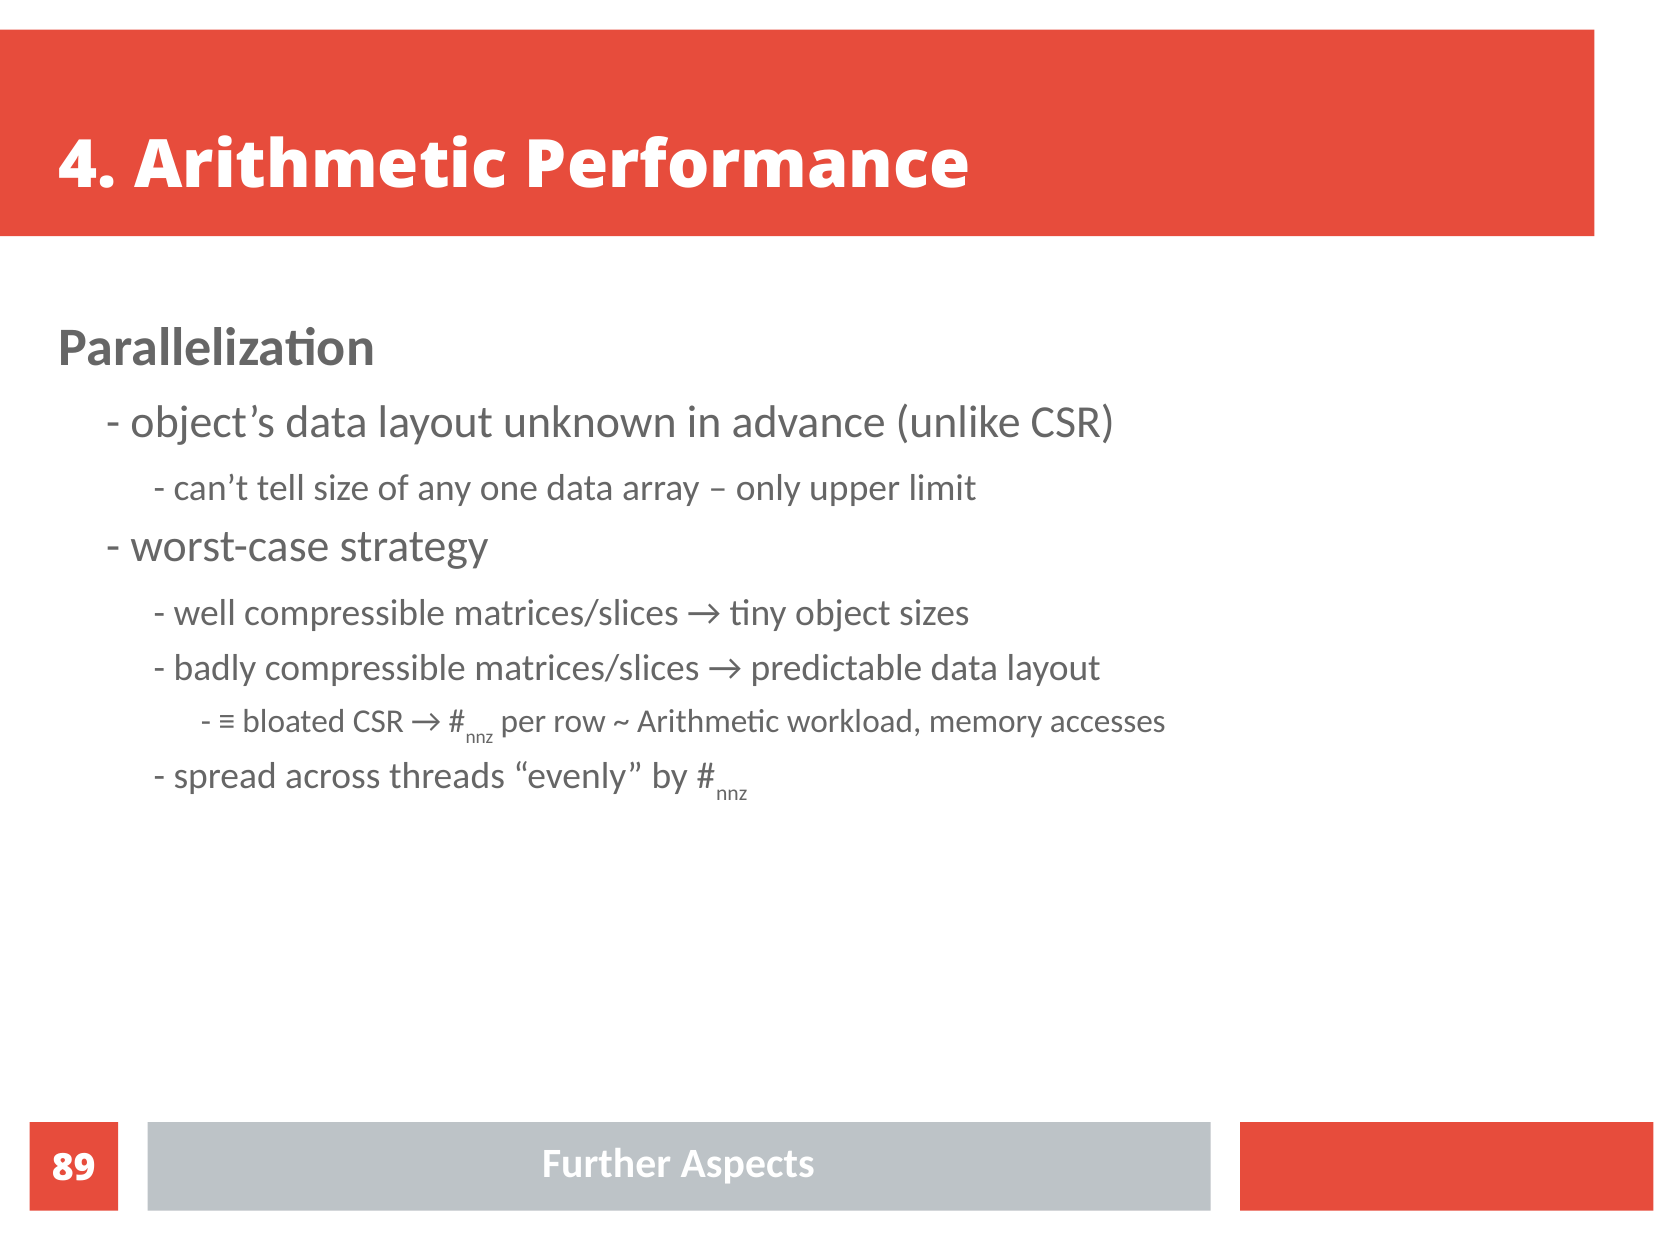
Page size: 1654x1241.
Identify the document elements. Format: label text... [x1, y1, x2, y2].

list Parallelization - object’s data layout unknown in advance (unlike CSR) - can’t tell size of any one data array – only upper limit - worst-case strategy - well compressible matrices/slices → tiny object sizes - badly compressible matrices/slices → predictable data layout - ≡ bloated CSR → #nnz per row ~ Arithmetic workload, memory accesses - spread across threads “evenly” by #nnz [59, 324, 1565, 1093]
text_box Further Aspects [150, 1125, 1208, 1209]
title 4. Arithmetic Performance [59, 59, 1595, 207]
